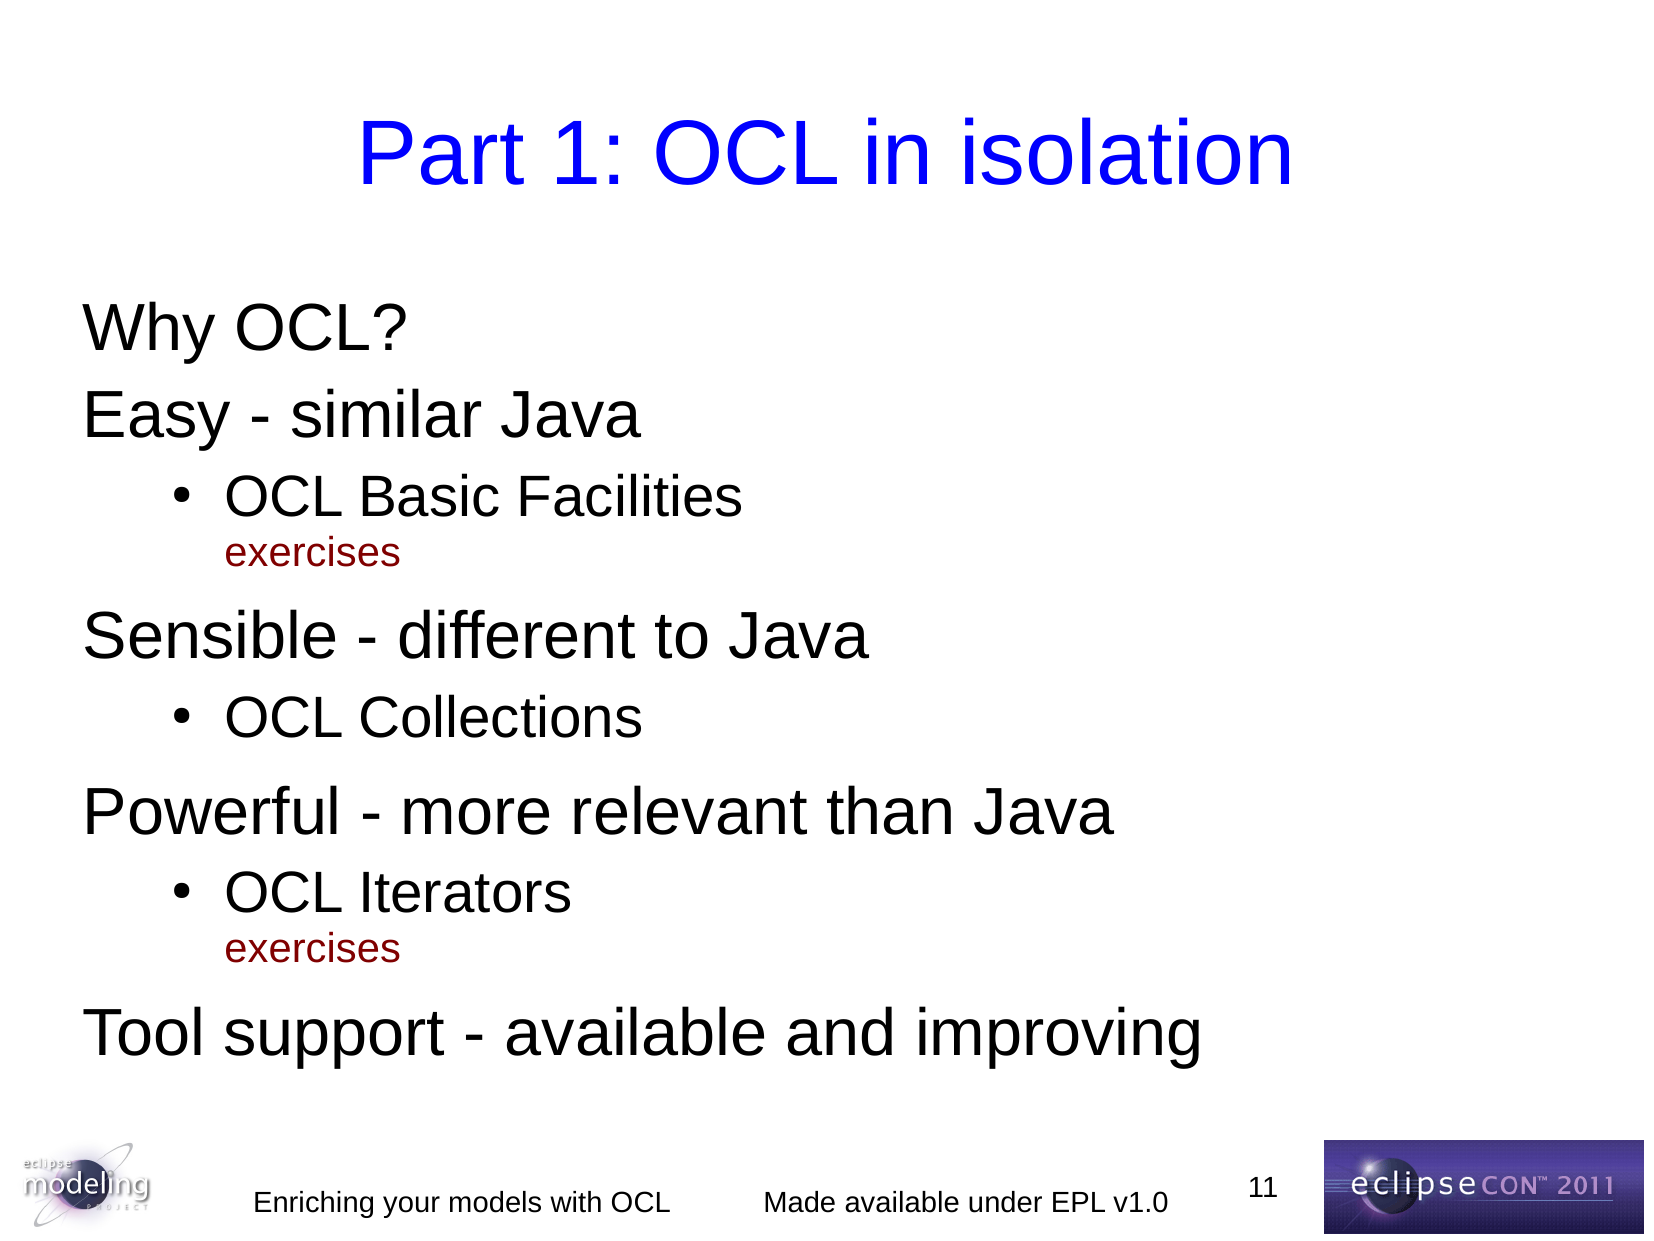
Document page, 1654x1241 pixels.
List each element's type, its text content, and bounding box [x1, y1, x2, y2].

picture [1324, 1140, 1644, 1234]
picture [9, 1136, 156, 1235]
title Part 1: OCL in isolation [82, 49, 1571, 257]
list Why OCL? Easy - similar Java OCL Basic Facilities exercises Sensible - different to Java OCL Collections Powerful - more relevant than Java OCL Iterators exercises Tool support - available and improving [82, 290, 1571, 1157]
